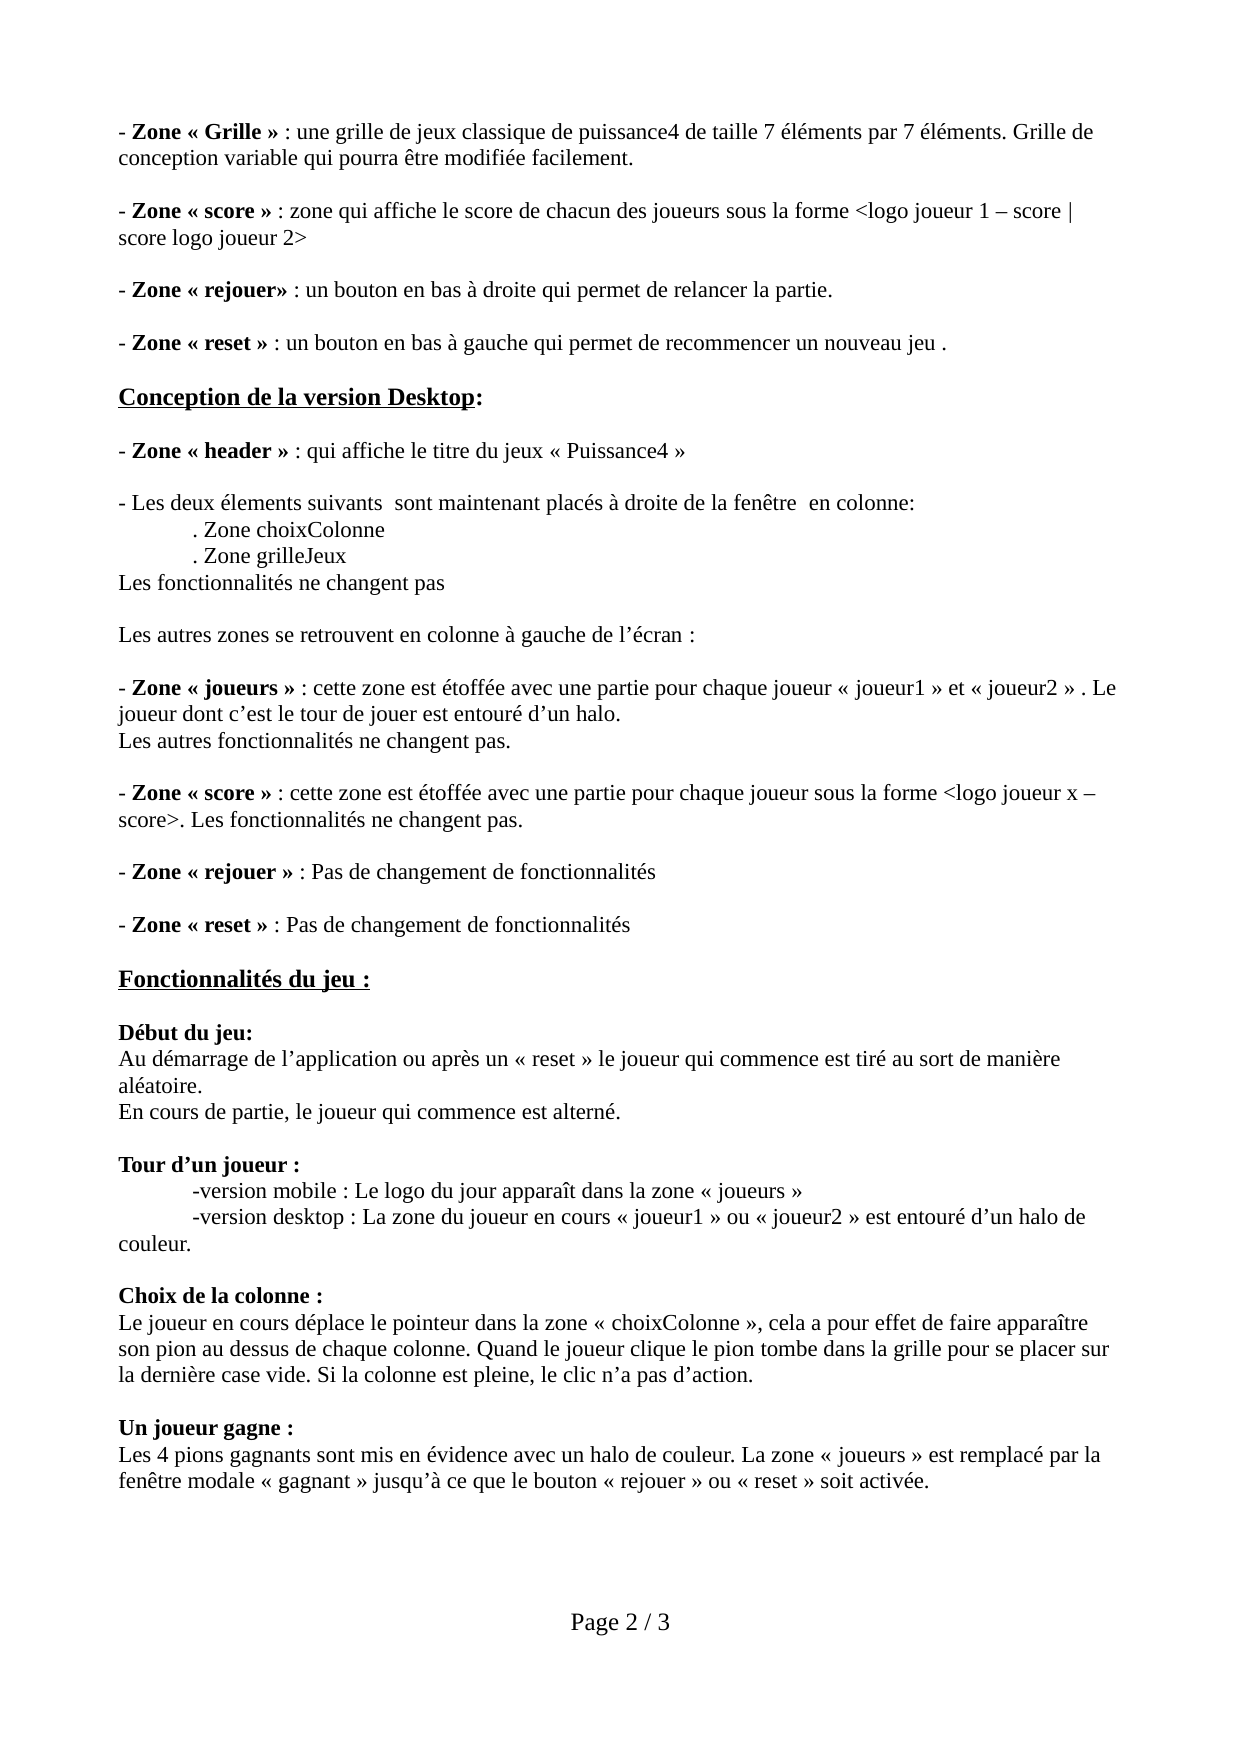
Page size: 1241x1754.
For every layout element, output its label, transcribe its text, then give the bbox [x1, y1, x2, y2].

text Les 4 pions gagnants sont mis en évidence avec un halo de couleur. La zone « joueurs » est remplacé par la fenêtre modale « gagnant » jusqu’à ce que le bouton « rejouer » ou « reset » soit activée. [118, 1441, 1122, 1493]
text - Zone « rejouer» : un bouton en bas à droite qui permet de relancer la partie. [118, 276, 1122, 303]
text Tour d’un joueur : [118, 1151, 1122, 1177]
text Début du jeu: [118, 1019, 1122, 1045]
text Au démarrage de l’application ou après un « reset » le joueur qui commence est tiré au sort de manière aléatoire. [118, 1045, 1122, 1098]
text Le joueur en cours déplace le pointeur dans la zone « choixColonne », cela a pour effet de faire apparaître son pion au dessus de chaque colonne. Quand le joueur clique le pion tombe dans la grille pour se placer sur la dernière case vide. Si la colonne est pleine, le clic n’a pas d’action. [118, 1309, 1122, 1388]
text - Zone « joueurs » : cette zone est étoffée avec une partie pour chaque joueur « joueur1 » et « joueur2 » . Le joueur dont c’est le tour de jouer est entouré d’un halo. [118, 674, 1122, 727]
text - Zone « score » : cette zone est étoffée avec une partie pour chaque joueur sous la forme <logo joueur x – score>. Les fonctionnalités ne changent pas. [118, 779, 1122, 832]
text - Zone « Grille » : une grille de jeux classique de puissance4 de taille 7 éléments par 7 éléments. Grille de conception variable qui pourra être modifiée facilement. [118, 118, 1122, 171]
text - Zone « reset » : Pas de changement de fonctionnalités [118, 911, 1122, 937]
text Choix de la colonne : [118, 1282, 1122, 1309]
text -version desktop : La zone du joueur en cours « joueur1 » ou « joueur2 » est entouré d’un halo de couleur. [118, 1203, 1122, 1256]
text En cours de partie, le joueur qui commence est alterné. [118, 1098, 1122, 1124]
text Fonctionnalités du jeu : [118, 964, 1122, 993]
text - Les deux élements suivants sont maintenant placés à droite de la fenêtre en colonne: [118, 489, 1122, 516]
text Les fonctionnalités ne changent pas [118, 568, 1122, 595]
text - Zone « rejouer » : Pas de changement de fonctionnalités [118, 858, 1122, 885]
text Conception de la version Desktop: [118, 382, 1122, 410]
text -version mobile : Le logo du jour apparaît dans la zone « joueurs » [118, 1177, 1122, 1203]
text - Zone « header » : qui affiche le titre du jeux « Puissance4 » [118, 437, 1122, 463]
text . Zone grilleJeux [118, 542, 1122, 568]
text . Zone choixColonne [118, 516, 1122, 542]
text Un joueur gagne : [118, 1414, 1122, 1441]
text Les autres zones se retrouvent en colonne à gauche de l’écran : [118, 621, 1122, 648]
text Les autres fonctionnalités ne changent pas. [118, 727, 1122, 753]
text - Zone « score » : zone qui affiche le score de chacun des joueurs sous la forme <logo joueur 1 – score | score logo joueur 2> [118, 197, 1122, 250]
text - Zone « reset » : un bouton en bas à gauche qui permet de recommencer un nouveau jeu . [118, 329, 1122, 355]
